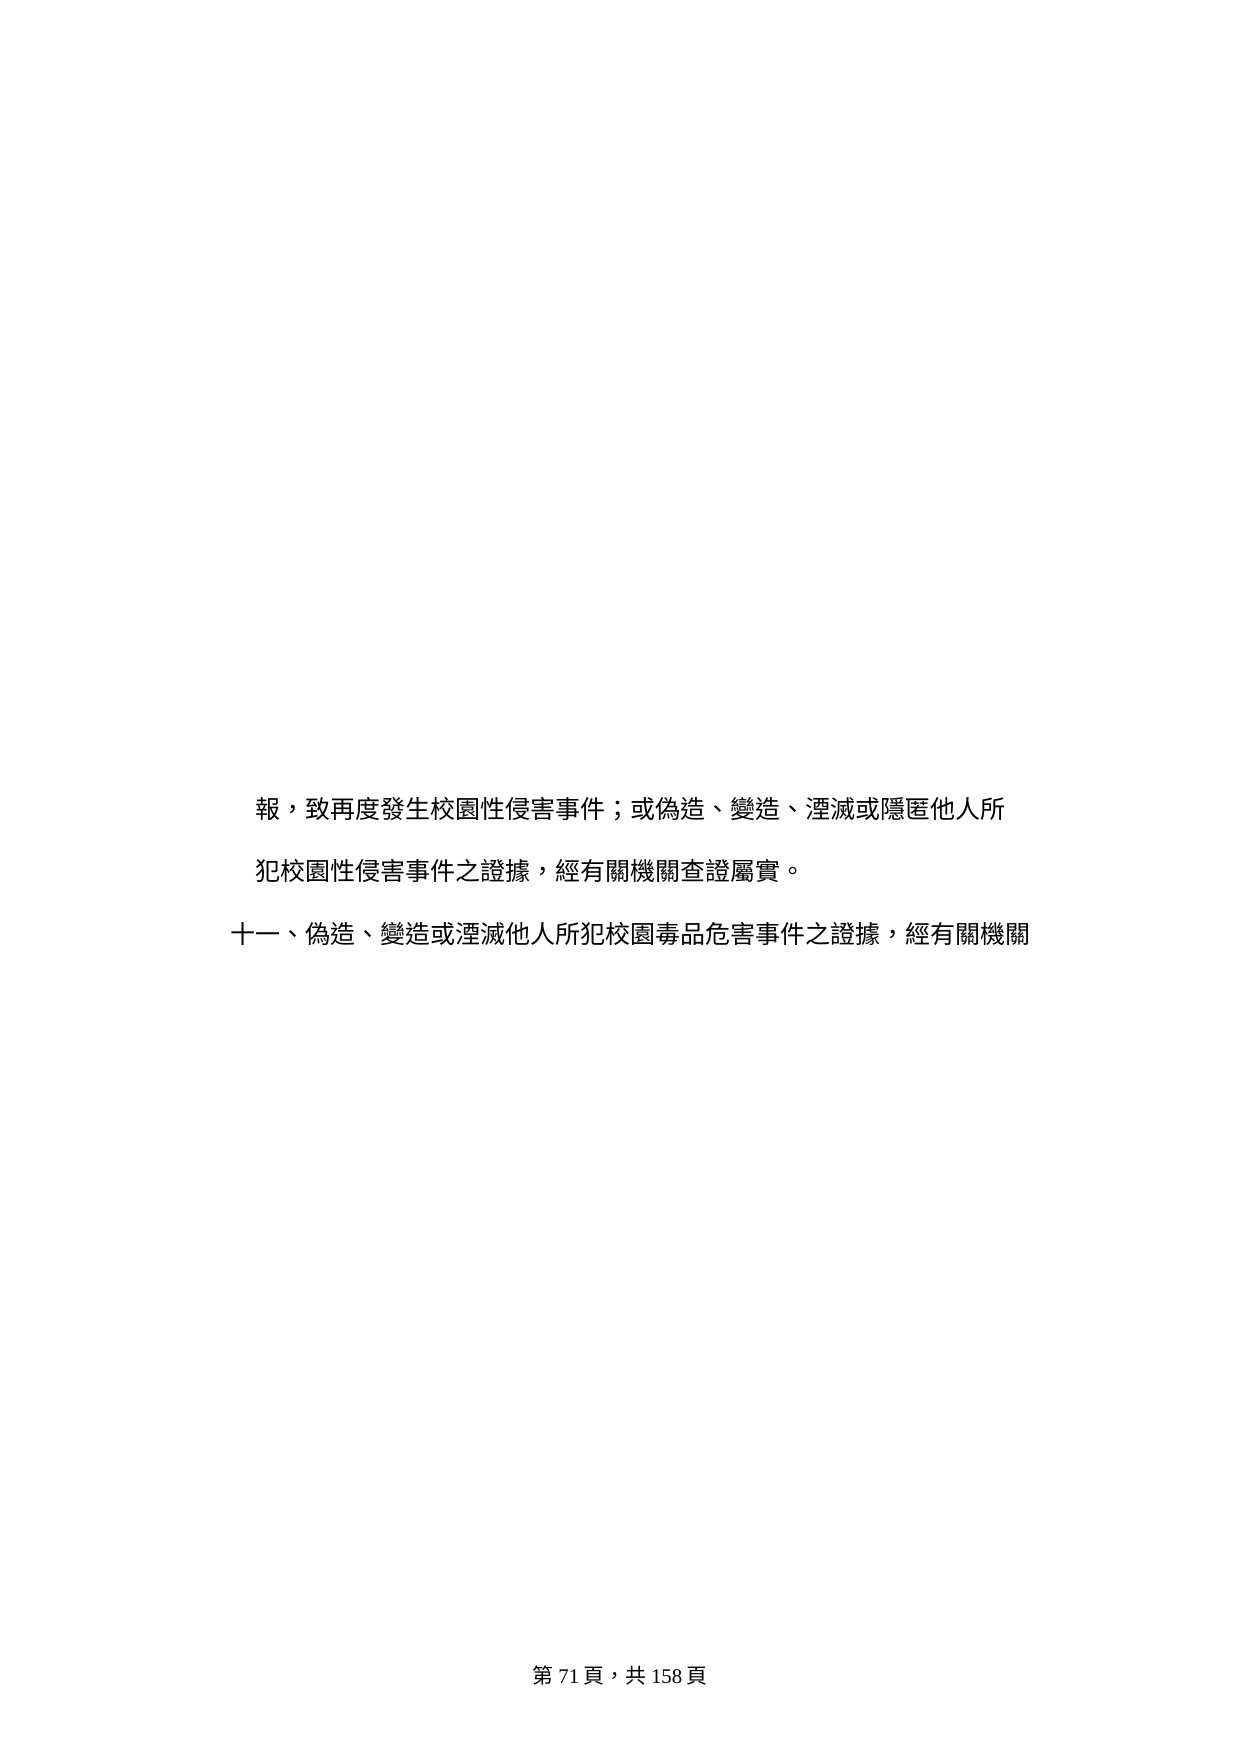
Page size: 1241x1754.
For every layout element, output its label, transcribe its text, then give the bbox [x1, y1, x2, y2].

text 報，致再度發生校園性侵害事件；或偽造、變造、湮滅或隱匿他人所 [118, 766, 1122, 828]
text 犯校園性侵害事件之證據，經有關機關查證屬實。 [118, 828, 1122, 891]
text 十一、偽造、變造或湮滅他人所犯校園毒品危害事件之證據，經有關機關 [118, 891, 1122, 953]
